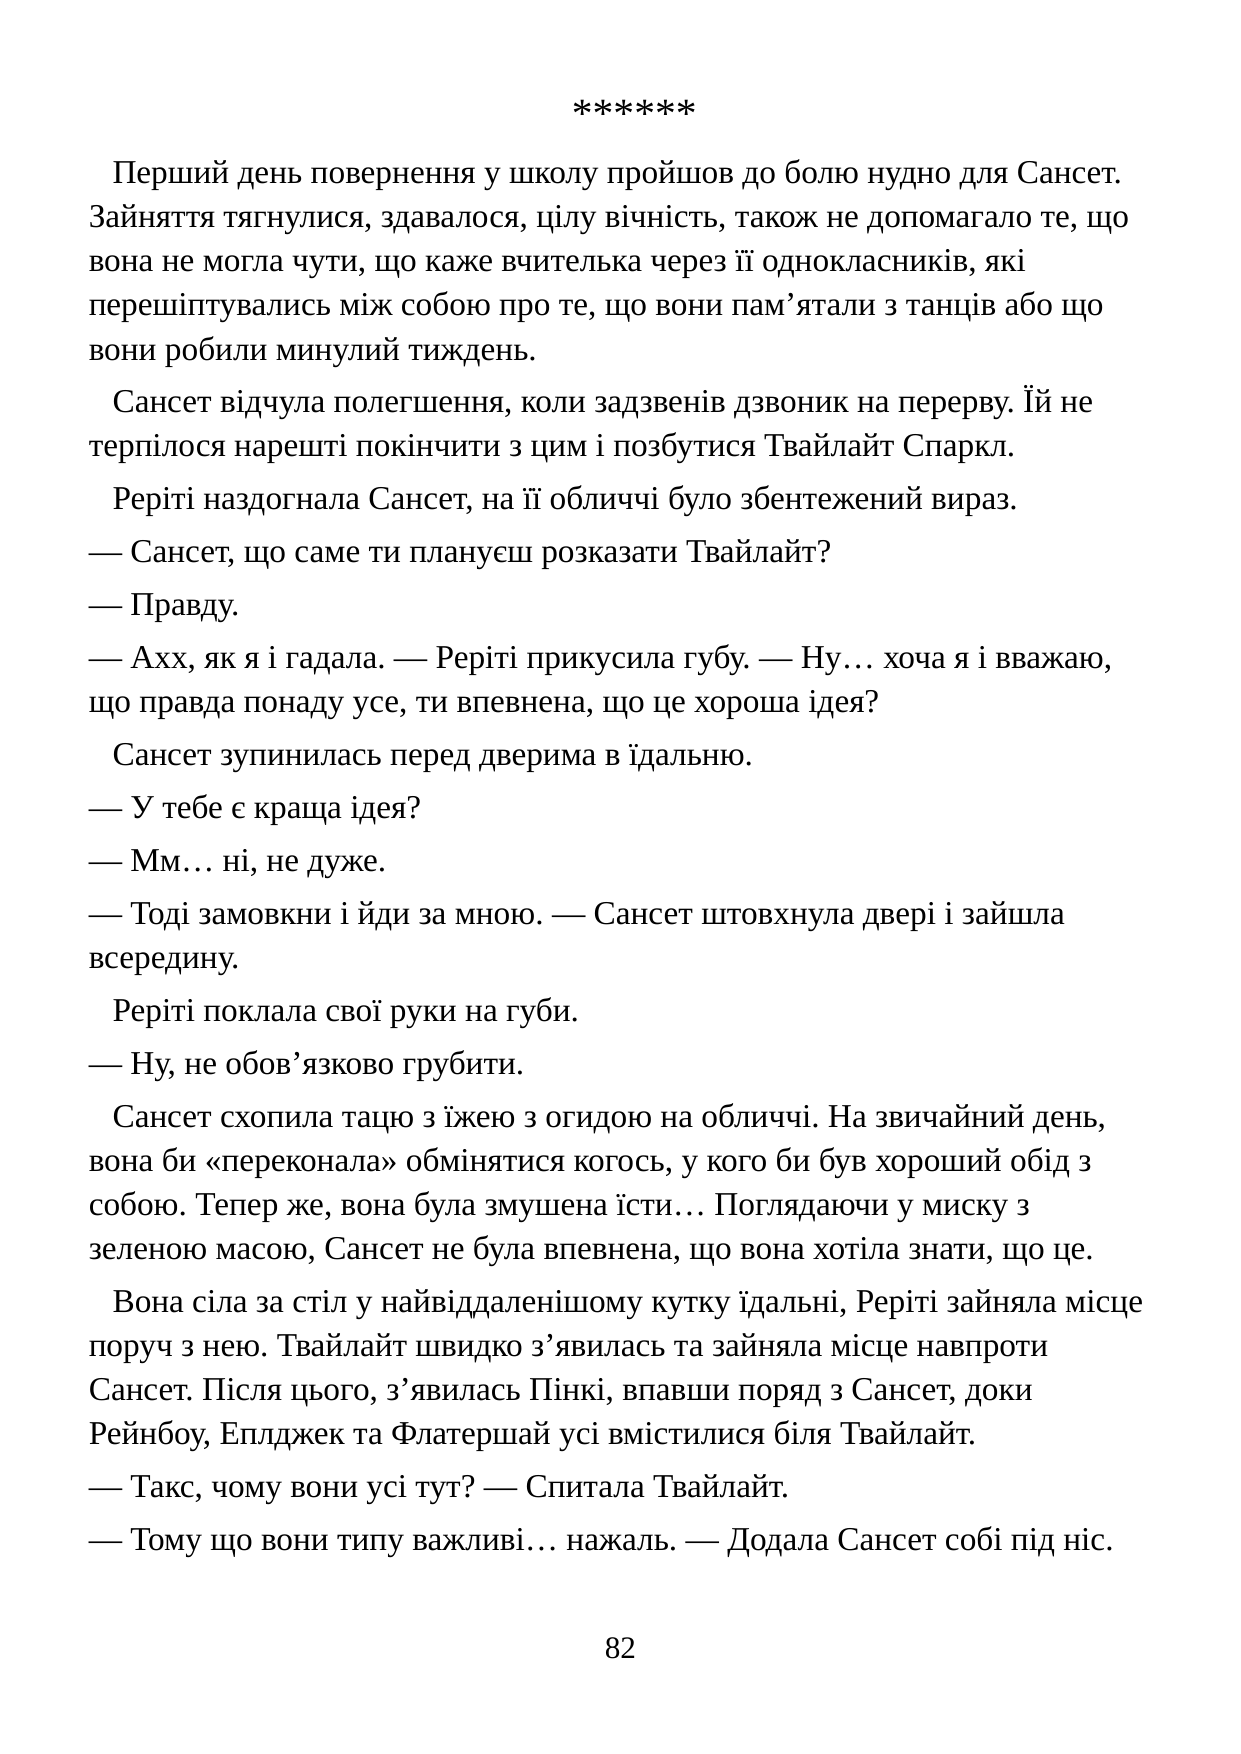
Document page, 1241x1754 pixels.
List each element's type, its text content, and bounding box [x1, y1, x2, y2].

text — Правду. [88, 584, 1152, 623]
text — Сансет, що саме ти плануєш розказати Твайлайт? [88, 532, 1152, 570]
text Сансет зупинилась перед дверима в їдальню. [88, 734, 1152, 773]
text Реріті наздогнала Сансет, на її обличчі було збентежений вираз. [88, 479, 1152, 517]
text — Ахх, як я і гадала. — Реріті прикусила губу. — Ну… хоча я і вважаю, що правда понаду усе, ти впевнена, що це хороша ідея? [88, 637, 1152, 720]
text Сансет схопила тацю з їжею з огидою на обличчі. На звичайний день, вона би «переконала» обмінятися когось, у кого би був хороший обід з собою. Тепер же, вона була змушена їсти… Поглядаючи у миску з зеленою масою, Сансет не була впевнена, що вона хотіла знати, що це. [88, 1096, 1152, 1266]
text — У тебе є краща ідея? [88, 787, 1152, 826]
text Реріті поклала свої руки на губи. [88, 990, 1152, 1028]
text ****** [88, 88, 1152, 136]
text — Мм… ні, не дуже. [88, 840, 1152, 878]
text — Ну, не обов’язково грубити. [88, 1043, 1152, 1081]
text Сансет відчула полегшення, коли задзвенів дзвоник на перерву. Їй не терпілося нарешті покінчити з цим і позбутися Твайлайт Спаркл. [88, 382, 1152, 464]
text Перший день повернення у школу пройшов до болю нудно для Сансет. Зайняття тягнулися, здавалося, цілу вічність, також не допомагало те, що вона не могла чути, що каже вчителька через її однокласників, які перешіптувались між собою про те, що вони пам’ятали з танців або що вони робили минулий тиждень. [88, 152, 1152, 367]
text Вона сіла за стіл у найвіддаленішому кутку їдальні, Реріті зайняла місце поруч з нею. Твайлайт швидко з’явилась та зайняла місце навпроти Сансет. Після цього, з’явилась Пінкі, впавши поряд з Сансет, доки Рейнбоу, Еплджек та Флатершай усі вмістилися біля Твайлайт. [88, 1281, 1152, 1452]
text — Тоді замовкни і йди за мною. — Сансет штовхнула двері і зайшла всередину. [88, 893, 1152, 976]
text — Тому що вони типу важливі… нажаль. — Додала Сансет собі під ніс. [88, 1519, 1152, 1557]
text — Такс, чому вони усі тут? — Спитала Твайлайт. [88, 1466, 1152, 1504]
